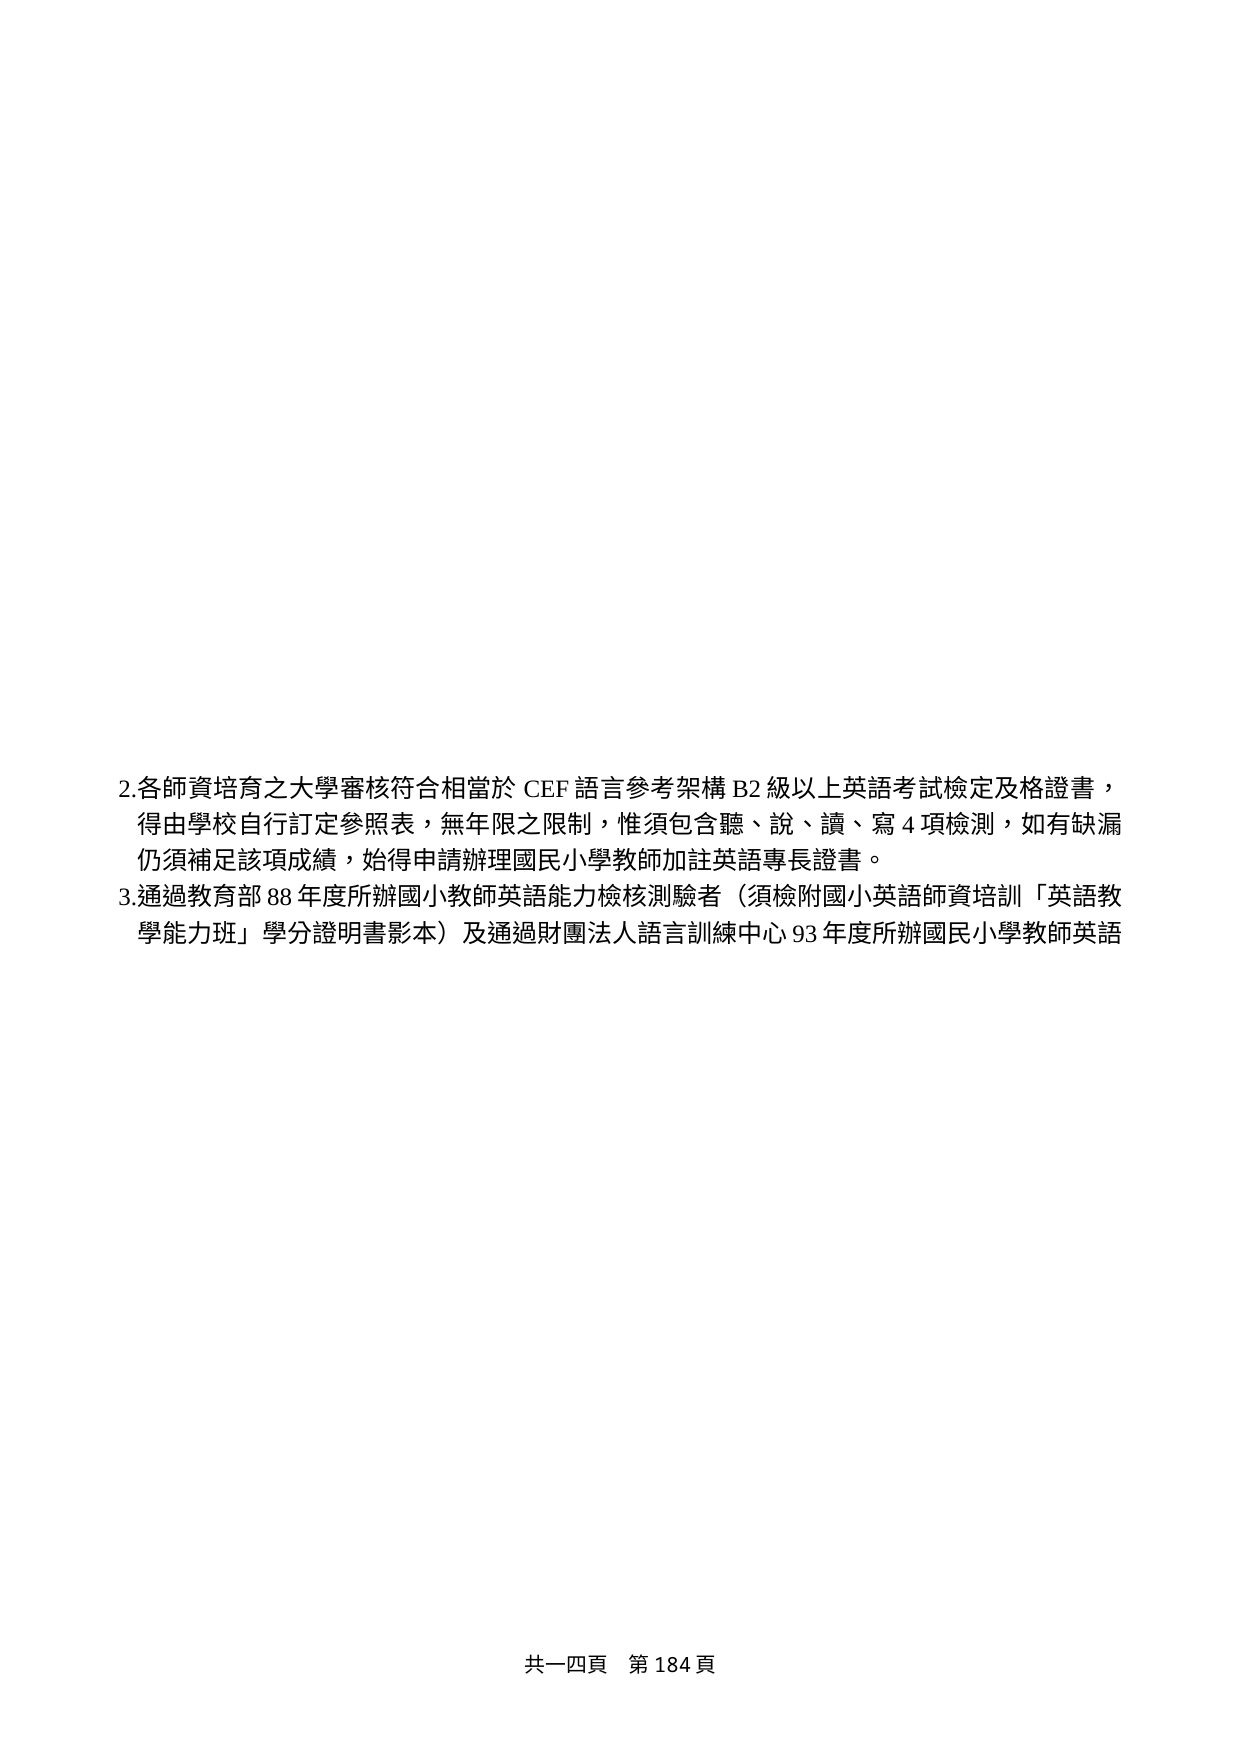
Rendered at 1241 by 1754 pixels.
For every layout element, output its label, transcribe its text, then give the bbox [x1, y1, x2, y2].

text 2.各師資培育之大學審核符合相當於CEF語言參考架構B2級以上英語考試檢定及格證書，得由學校自行訂定參照表，無年限之限制，惟須包含聽、說、讀、寫4項檢測，如有缺漏仍須補足該項成績，始得申請辦理國民小學教師加註英語專長證書。 [118, 768, 1122, 877]
text 3.通過教育部88年度所辦國小教師英語能力檢核測驗者（須檢附國小英語師資培訓「英語教學能力班」學分證明書影本）及通過財團法人語言訓練中心93年度所辦國民小學教師英語 [118, 877, 1122, 949]
